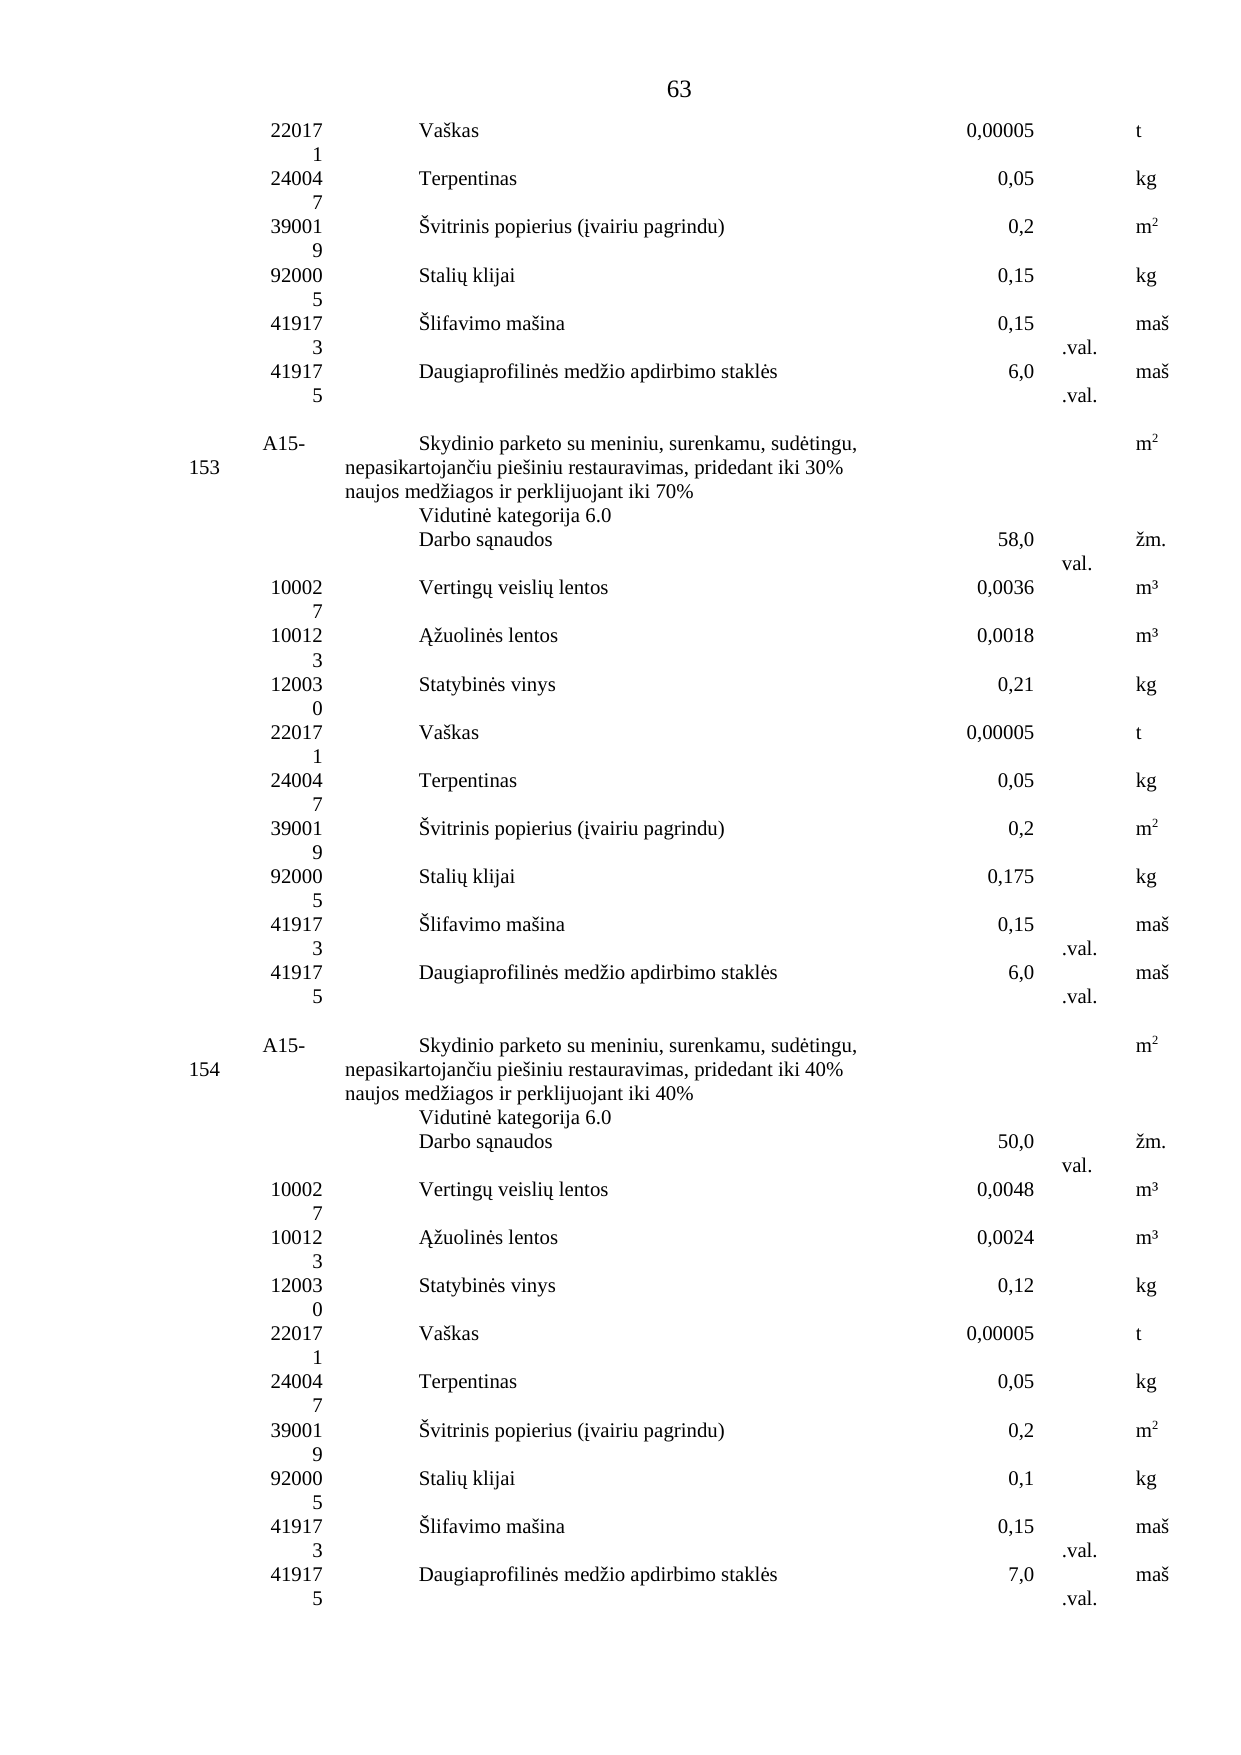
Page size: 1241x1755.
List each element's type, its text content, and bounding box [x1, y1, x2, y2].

table_cell [177, 407, 334, 431]
table_cell Stalių klijai [334, 864, 874, 912]
table_cell 0,05 [875, 768, 1050, 816]
table_cell Vertingų veislių lentos [334, 575, 874, 623]
table_cell Ąžuolinės lentos [334, 624, 874, 672]
table_cell 240047 [177, 768, 334, 816]
table_cell Skydinio parketo su meniniu, surenkamu, sudėtingu, nepasikartojančiu piešiniu restauravimas, pridedant iki 30% naujos medžiagos ir perklijuojant iki 70% [334, 431, 874, 503]
table_cell m³ [1050, 624, 1181, 672]
table_cell 100027 [177, 1177, 334, 1225]
table_cell [875, 1033, 1050, 1105]
table_cell maš.val. [1050, 359, 1181, 407]
table_cell 419173 [177, 311, 334, 359]
table_cell [875, 1105, 1050, 1129]
table_cell 0,00005 [875, 1321, 1050, 1369]
table_cell kg [1050, 1273, 1181, 1321]
table_cell [177, 503, 334, 527]
table_cell 0,15 [875, 1514, 1050, 1562]
table_cell 0,2 [875, 816, 1050, 864]
table_cell 920005 [177, 864, 334, 912]
table_cell [177, 1009, 334, 1032]
table_cell 419175 [177, 359, 334, 407]
table_cell Darbo sąnaudos [334, 527, 874, 575]
table_cell [875, 407, 1050, 431]
table_cell 419173 [177, 1514, 334, 1562]
table_cell 0,0048 [875, 1177, 1050, 1225]
table_cell [1050, 1105, 1181, 1129]
table_cell m2 [1050, 816, 1181, 864]
table_cell Statybinės vinys [334, 1273, 874, 1321]
table_cell Šlifavimo mašina [334, 912, 874, 960]
table_cell maš.val. [1050, 960, 1181, 1008]
table_cell 6,0 [875, 359, 1050, 407]
table_cell Vidutinė kategorija 6.0 [334, 1105, 874, 1129]
table_cell 0,00005 [875, 720, 1050, 768]
table_cell Vaškas [334, 1321, 874, 1369]
table_cell 0,00005 [875, 118, 1050, 166]
table_cell žm.val. [1050, 1129, 1181, 1177]
table_cell 50,0 [875, 1129, 1050, 1177]
table_cell [875, 503, 1050, 527]
table_cell 6,0 [875, 960, 1050, 1008]
table_cell 120030 [177, 672, 334, 720]
table_cell 0,15 [875, 311, 1050, 359]
table_cell kg [1050, 166, 1181, 214]
table_cell Stalių klijai [334, 1466, 874, 1514]
table_cell 0,0024 [875, 1225, 1050, 1273]
table_cell Daugiaprofilinės medžio apdirbimo staklės [334, 359, 874, 407]
table_cell 220171 [177, 118, 334, 166]
table_cell 100027 [177, 575, 334, 623]
table_cell m³ [1050, 1225, 1181, 1273]
table_cell t [1050, 1321, 1181, 1369]
table_cell Daugiaprofilinės medžio apdirbimo staklės [334, 1562, 874, 1610]
table_cell [177, 527, 334, 575]
table_cell žm.val. [1050, 527, 1181, 575]
table_cell Skydinio parketo su meniniu, surenkamu, sudėtingu, nepasikartojančiu piešiniu restauravimas, pridedant iki 40% naujos medžiagos ir perklijuojant iki 40% [334, 1033, 874, 1105]
table_cell 0,05 [875, 166, 1050, 214]
table_cell m³ [1050, 1177, 1181, 1225]
table_cell [334, 1610, 874, 1634]
table_cell m2 [1050, 431, 1181, 503]
table_cell t [1050, 720, 1181, 768]
table_cell Šlifavimo mašina [334, 311, 874, 359]
table_cell kg [1050, 1369, 1181, 1417]
table_cell 0,15 [875, 263, 1050, 311]
table_cell Šlifavimo mašina [334, 1514, 874, 1562]
table_cell 0,2 [875, 1418, 1050, 1466]
table_cell Švitrinis popierius (įvairiu pagrindu) [334, 1418, 874, 1466]
table_cell 220171 [177, 720, 334, 768]
table_cell 0,15 [875, 912, 1050, 960]
table_cell Švitrinis popierius (įvairiu pagrindu) [334, 214, 874, 262]
table_cell Terpentinas [334, 166, 874, 214]
table_cell m2 [1050, 214, 1181, 262]
table_cell [177, 1610, 334, 1634]
table_cell Terpentinas [334, 1369, 874, 1417]
table_cell [1050, 503, 1181, 527]
table_cell 7,0 [875, 1562, 1050, 1610]
table_cell [177, 1105, 334, 1129]
table_cell [177, 1129, 334, 1177]
table_cell 390019 [177, 1418, 334, 1466]
table_cell [1050, 1610, 1181, 1634]
table_cell [1050, 1009, 1181, 1032]
table_cell 220171 [177, 1321, 334, 1369]
table_cell t [1050, 118, 1181, 166]
table_cell 58,0 [875, 527, 1050, 575]
table_cell [875, 431, 1050, 503]
table_cell 0,2 [875, 214, 1050, 262]
table_cell maš.val. [1050, 912, 1181, 960]
table_cell 419173 [177, 912, 334, 960]
table_cell m³ [1050, 575, 1181, 623]
table_cell 0,21 [875, 672, 1050, 720]
table_cell Statybinės vinys [334, 672, 874, 720]
table_cell Ąžuolinės lentos [334, 1225, 874, 1273]
table_cell Vaškas [334, 118, 874, 166]
table_cell Darbo sąnaudos [334, 1129, 874, 1177]
table_cell kg [1050, 864, 1181, 912]
table_cell 0,12 [875, 1273, 1050, 1321]
table_cell A15-153 [177, 431, 334, 503]
table_cell maš.val. [1050, 1514, 1181, 1562]
table_cell 100123 [177, 624, 334, 672]
table_cell 920005 [177, 1466, 334, 1514]
table_cell maš.val. [1050, 311, 1181, 359]
table_cell 100123 [177, 1225, 334, 1273]
table_cell 419175 [177, 960, 334, 1008]
table_cell Daugiaprofilinės medžio apdirbimo staklės [334, 960, 874, 1008]
table_cell Vidutinė kategorija 6.0 [334, 503, 874, 527]
table_cell m2 [1050, 1418, 1181, 1466]
table_cell [334, 1009, 874, 1032]
table_cell 240047 [177, 1369, 334, 1417]
table_cell 0,05 [875, 1369, 1050, 1417]
table_cell maš.val. [1050, 1562, 1181, 1610]
table_cell A15-154 [177, 1033, 334, 1105]
table_cell kg [1050, 672, 1181, 720]
table_cell [875, 1610, 1050, 1634]
table_cell 390019 [177, 816, 334, 864]
table_cell kg [1050, 263, 1181, 311]
table_cell 390019 [177, 214, 334, 262]
table_cell 0,0018 [875, 624, 1050, 672]
table_cell 0,175 [875, 864, 1050, 912]
table_cell Vertingų veislių lentos [334, 1177, 874, 1225]
table_cell Terpentinas [334, 768, 874, 816]
table_cell Švitrinis popierius (įvairiu pagrindu) [334, 816, 874, 864]
table_cell [875, 1009, 1050, 1032]
table_cell [334, 407, 874, 431]
table_cell 0,1 [875, 1466, 1050, 1514]
table_cell m2 [1050, 1033, 1181, 1105]
table_cell 120030 [177, 1273, 334, 1321]
table_cell 419175 [177, 1562, 334, 1610]
table_cell kg [1050, 1466, 1181, 1514]
table_cell 0,0036 [875, 575, 1050, 623]
table_cell kg [1050, 768, 1181, 816]
table_cell 920005 [177, 263, 334, 311]
table_cell Stalių klijai [334, 263, 874, 311]
table_cell [1050, 407, 1181, 431]
table_cell Vaškas [334, 720, 874, 768]
table_cell 240047 [177, 166, 334, 214]
